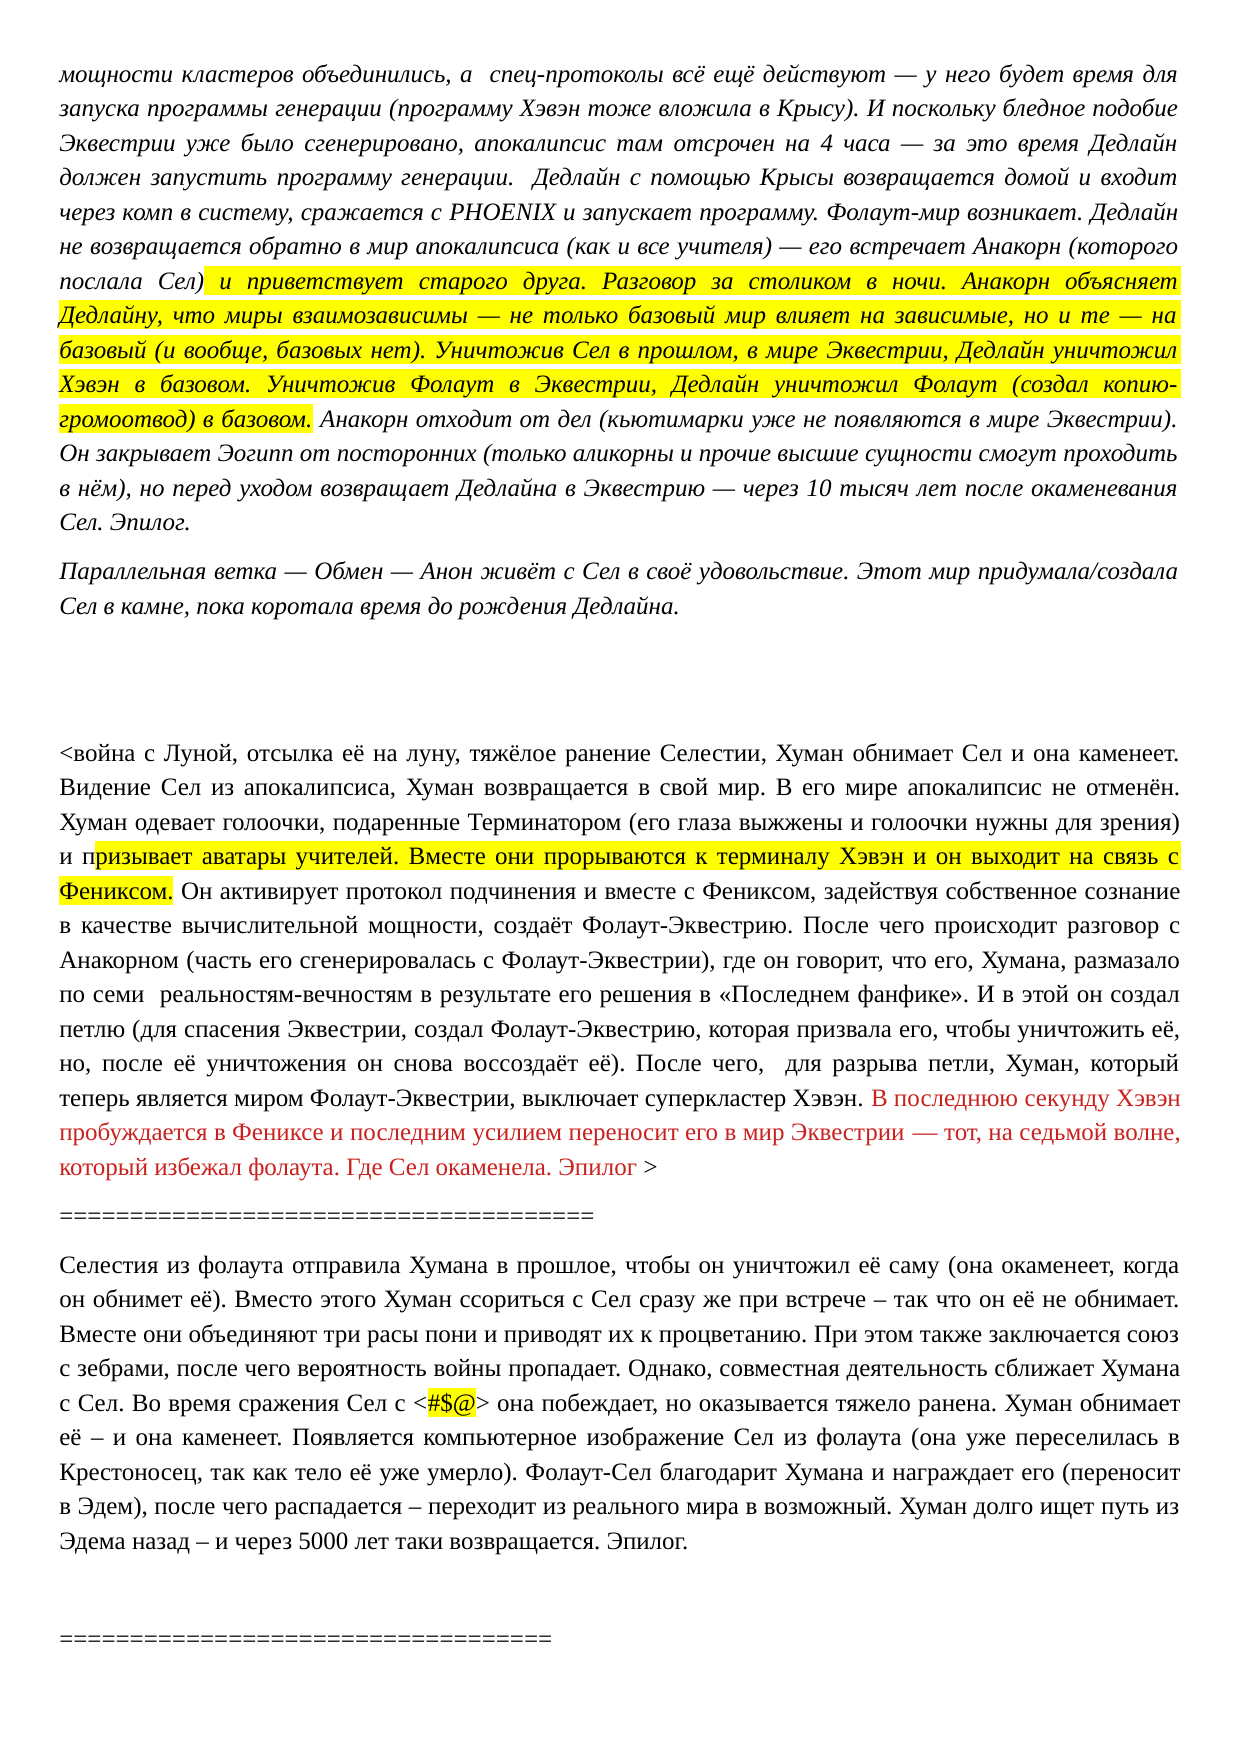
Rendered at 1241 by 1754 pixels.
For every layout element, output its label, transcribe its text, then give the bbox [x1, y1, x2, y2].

text мощности кластеров объединились, а спец-протоколы всё ещё действуют — у него будет время для запуска программы генерации (программу Хэвэн тоже вложила в Крысу). И поскольку бледное подобие Эквестрии уже было сгенерировано, апокалипсис там отсрочен на 4 часа — за это время Дедлайн должен запустить программу генерации. Дедлайн с помощью Крысы возвращается домой и входит через комп в систему, сражается с PHOENIX и запускает программу. Фолаут-мир возникает. Дедлайн не возвращается обратно в мир апокалипсиса (как и все учителя) — его встречает Анакорн (которого послала Сел) и приветствует старого друга. Разговор за столиком в ночи. Анакорн объясняет Дедлайну, что миры взаимозависимы — не только базовый мир влияет на зависимые, но и те — на базовый (и вообще, базовых нет). Уничтожив Сел в прошлом, в мире Эквестрии, Дедлайн уничтожил Хэвэн в базовом. Уничтожив Фолаут в Эквестрии, Дедлайн уничтожил Фолаут (создал копию-громоотвод) в базовом. Анакорн отходит от дел (кьютимарки уже не появляются в мире Эквестрии). Он закрывает Эогипп от посторонних (только аликорны и прочие высшие сущности смогут проходить в нём), но перед уходом возвращает Дедлайна в Эквестрию — через 10 тысяч лет после окаменевания Сел. Эпилог. [59, 59, 1181, 536]
text Селестия из фолаута отправила Хумана в прошлое, чтобы он уничтожил её саму (она окаменеет, когда он обнимет её). Вместо этого Хуман ссориться с Сел сразу же при встрече – так что он её не обнимает. Вместе они объединяют три расы пони и приводят их к процветанию. При этом также заключается союз с зебрами, после чего вероятность войны пропадает. Однако, совместная деятельность сближает Хумана с Сел. Во время сражения Сел с <#$@> она побеждает, но оказывается тяжело ранена. Хуман обнимает её – и она каменеет. Появляется компьютерное изображение Сел из фолаута (она уже переселилась в Крестоносец, так как тело её уже умерло). Фолаут-Сел благодарит Хумана и награждает его (переносит в Эдем), после чего распадается – переходит из реального мира в возможный. Хуман долго ищет путь из Эдема назад – и через 5000 лет таки возвращается. Эпилог. [59, 1250, 1181, 1554]
text ====================================== [59, 1201, 1181, 1229]
text <война с Луной, отсылка её на луну, тяжёлое ранение Селестии, Хуман обнимает Сел и она каменеет. Видение Сел из апокалипсиса, Хуман возвращается в свой мир. В его мире апокалипсис не отменён. Хуман одевает голоочки, подаренные Терминатором (его глаза выжжены и голоочки нужны для зрения) и призывает аватары учителей. Вместе они прорываются к терминалу Хэвэн и он выходит на связь с Фениксом. Он активирует протокол подчинения и вместе с Фениксом, задействуя собственное сознание в качестве вычислительной мощности, создаёт Фолаут-Эквестрию. После чего происходит разговор с Анакорном (часть его сгенерировалась с Фолаут-Эквестрии), где он говорит, что его, Хумана, размазало по семи реальностям-вечностям в результате его решения в «Последнем фанфике». И в этой он создал петлю (для спасения Эквестрии, создал Фолаут-Эквестрию, которая призвала его, чтобы уничтожить её, но, после её уничтожения он снова воссоздаёт её). После чего, для разрыва петли, Хуман, который теперь является миром Фолаут-Эквестрии, выключает суперкластер Хэвэн. В последнюю секунду Хэвэн пробуждается в Фениксе и последним усилием переносит его в мир Эквестрии — тот, на седьмой волне, который избежал фолаута. Где Сел окаменела. Эпилог > [59, 738, 1181, 1181]
text =================================== [59, 1624, 1181, 1653]
text Параллельная ветка — Обмен — Анон живёт с Сел в своё удовольствие. Этот мир придумала/создала Сел в камне, пока коротала время до рождения Дедлайна. [59, 556, 1181, 619]
